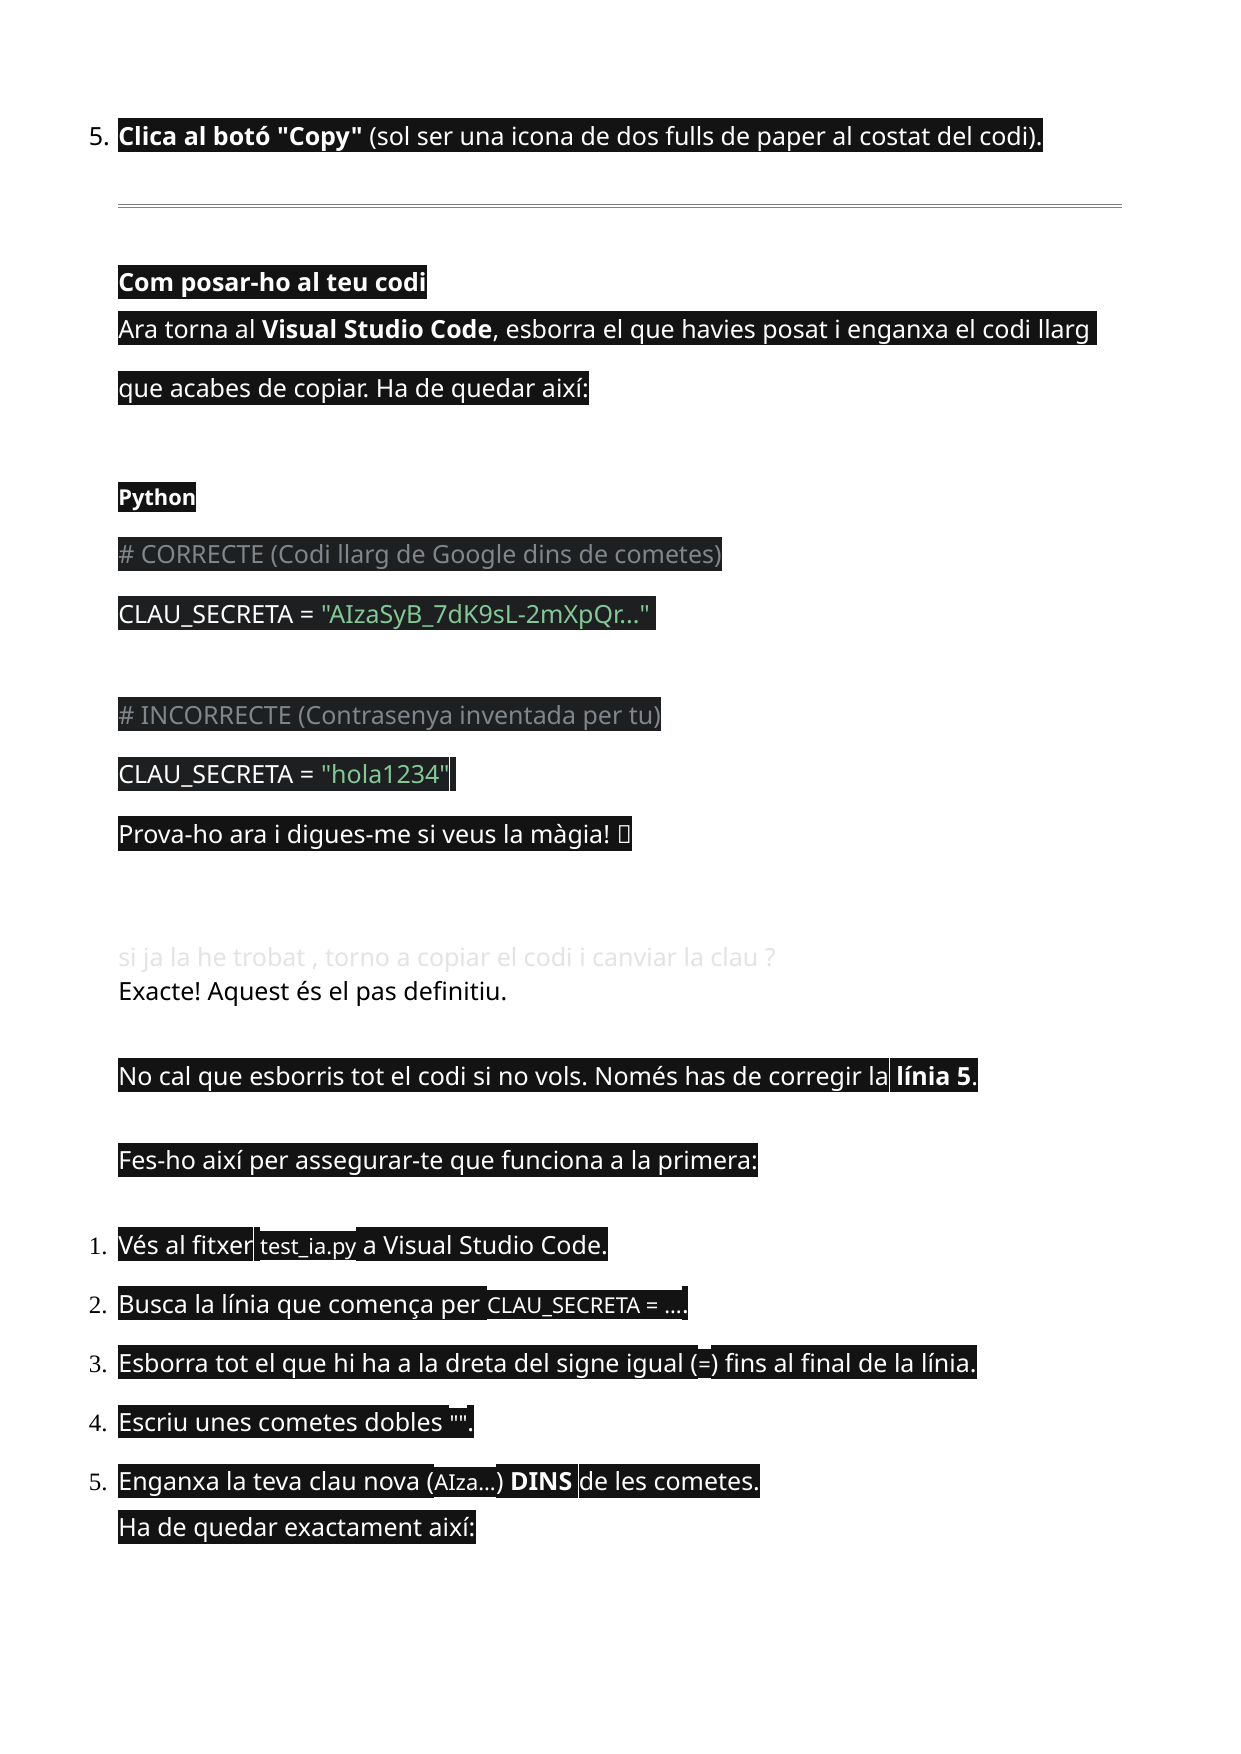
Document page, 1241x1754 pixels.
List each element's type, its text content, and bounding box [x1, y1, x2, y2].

text Ha de quedar exactament així: [118, 1510, 1122, 1544]
text # CORRECTE (Codi llarg de Google dins de cometes) [118, 537, 1122, 571]
list Escriu unes cometes dobles "". [118, 1404, 1122, 1438]
text No cal que esborris tot el codi si no vols. Només has de corregir la línia 5. [118, 1058, 1122, 1092]
list Busca la línia que comença per CLAU_SECRETA = .... [118, 1286, 1122, 1320]
text Python [118, 481, 1122, 512]
text Ara torna al Visual Studio Code, esborra el que havies posat i enganxa el codi llarg que acabes de copiar. Ha de quedar així: [118, 311, 1122, 405]
text Exacte! Aquest és el pas definitiu. [118, 973, 1122, 1008]
list Clica al botó "Copy" (sol ser una icona de dos fulls de paper al costat del codi). [118, 118, 1122, 152]
list Enganxa la teva clau nova (AIza...) DINS de les cometes. [118, 1463, 1122, 1498]
text CLAU_SECRETA = "AIzaSyB_7dK9sL-2mXpQr..." [118, 596, 1122, 630]
text Prova-ho ara i digues-me si veus la màgia! ✨ [118, 816, 1122, 851]
text # INCORRECTE (Contrasenya inventada per tu) [118, 697, 1122, 731]
text si ja la he trobat , torno a copiar el codi i canviar la clau ? [118, 930, 1122, 973]
subtitle Com posar-ho al teu codi [118, 261, 1122, 299]
list Vés al fitxer test_ia.py a Visual Studio Code. [118, 1227, 1122, 1261]
text CLAU_SECRETA = "hola1234" [118, 757, 1122, 791]
text Fes-ho així per assegurar-te que funciona a la primera: [118, 1143, 1122, 1177]
list Esborra tot el que hi ha a la dreta del signe igual (=) fins al final de la línia. [118, 1345, 1122, 1379]
